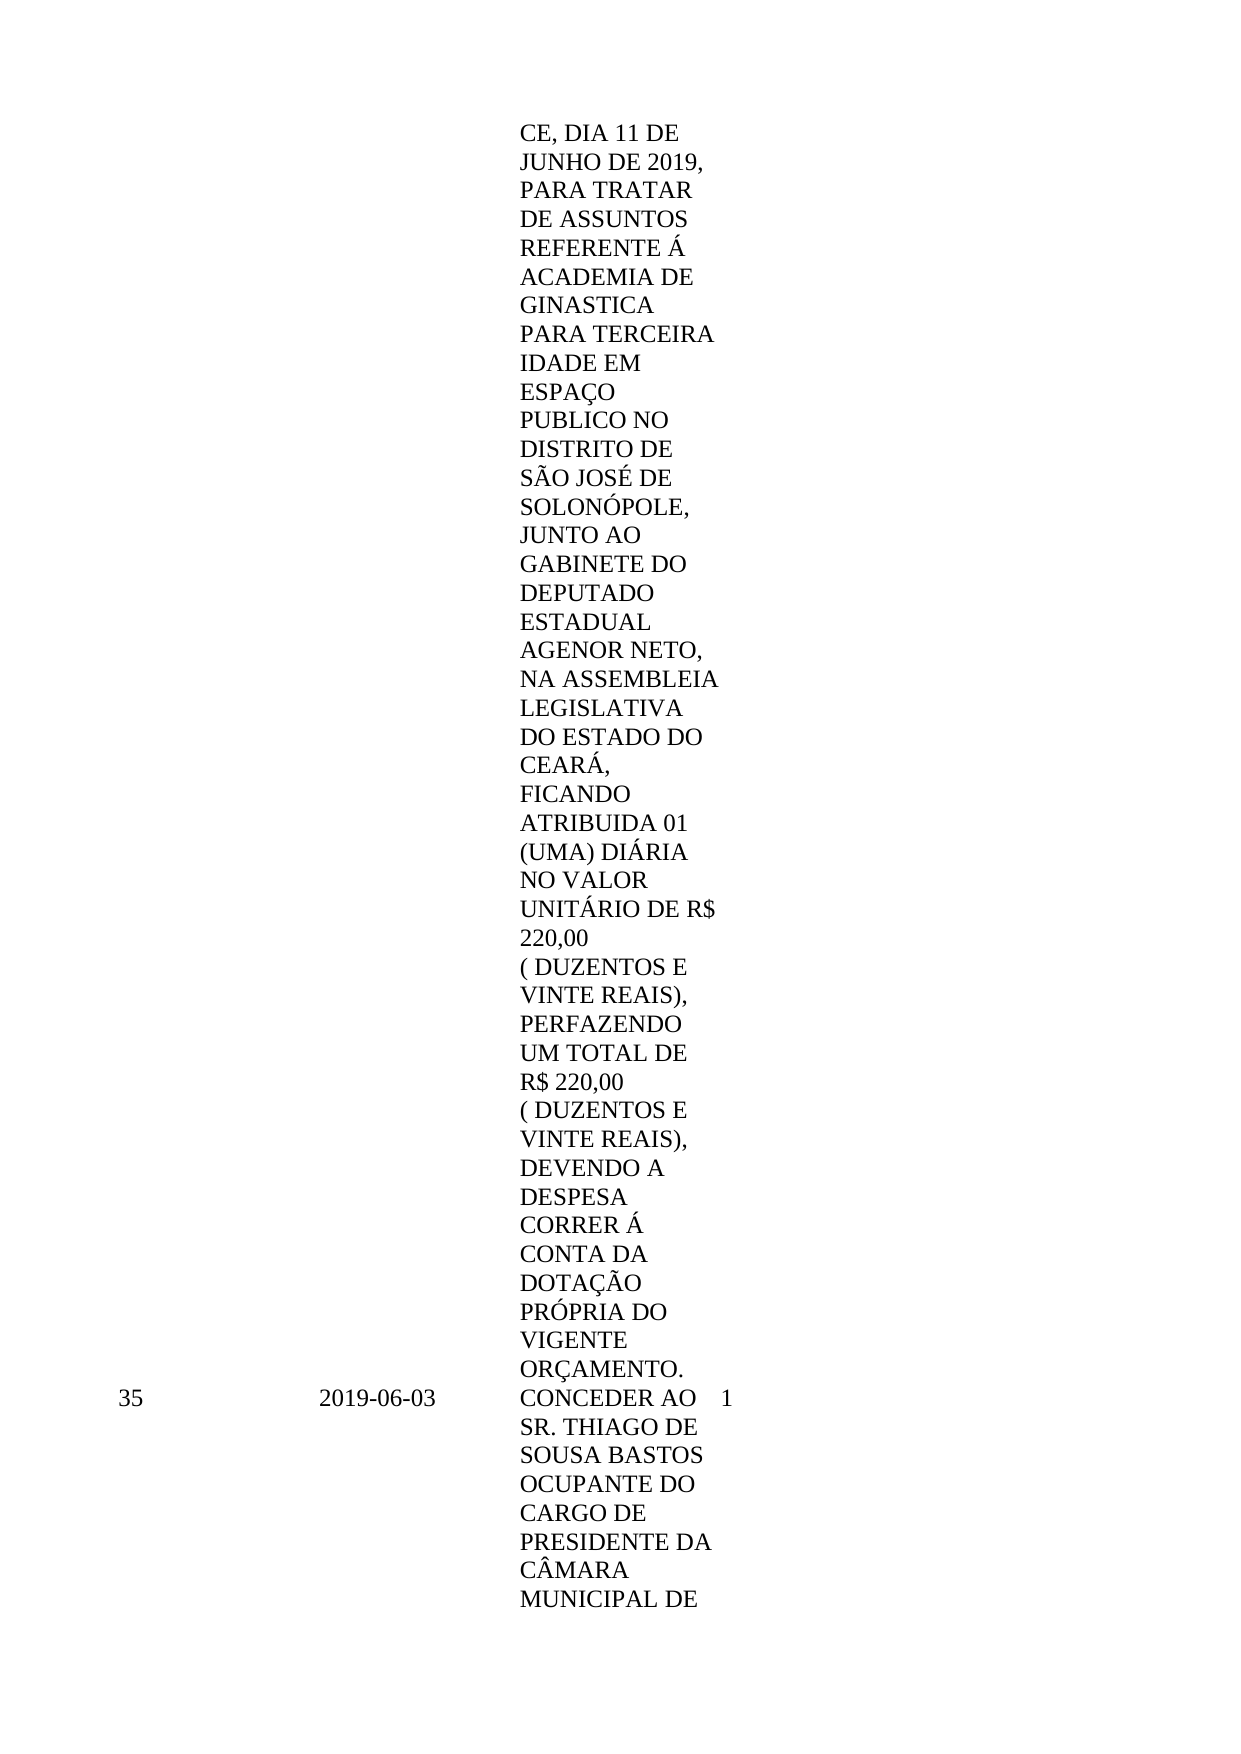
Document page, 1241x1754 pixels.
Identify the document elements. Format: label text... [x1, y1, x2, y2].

table_cell [319, 118, 519, 1383]
table_cell -CE, DIA 11 DE JUNHO DE 2019, PARA TRATAR DE ASSUNTOS REFERENTE Á ACADEMIA DE GINASTICA PARA TERCEIRA IDADE EM ESPAÇO PUBLICO NO DISTRITO DE SÃO JOSÉ DE SOLONÓPOLE, JUNTO AO GABINETE DO DEPUTADO ESTADUAL AGENOR NETO, NA ASSEMBLEIA LEGISLATIVA DO ESTADO DO CEARÁ, FICANDO ATRIBUIDA 01 (UMA) DIÁRIA NO VALOR UNITÁRIO DE R$ 220,00 ( DUZENTOS E VINTE REAIS), PERFAZENDO UM TOTAL DE R$ 220,00 ( DUZENTOS E VINTE REAIS), DEVENDO A DESPESA CORRER Á CONTA DA DOTAÇÃO PRÓPRIA DO VIGENTE ORÇAMENTO. [520, 118, 720, 1383]
table_cell [921, 1383, 1122, 1613]
table_cell 1 [720, 1383, 921, 1613]
table_cell 2019-06-03 [319, 1383, 519, 1613]
table_cell [921, 118, 1122, 1383]
table_cell CONCEDER AO SR. THIAGO DE SOUSA BASTOS OCUPANTE DO CARGO DE PRESIDENTE DA CÂMARA MUNICIPAL DE [520, 1383, 720, 1613]
table_cell [720, 118, 921, 1383]
table_cell [118, 118, 319, 1383]
table_cell 35 [118, 1383, 319, 1613]
